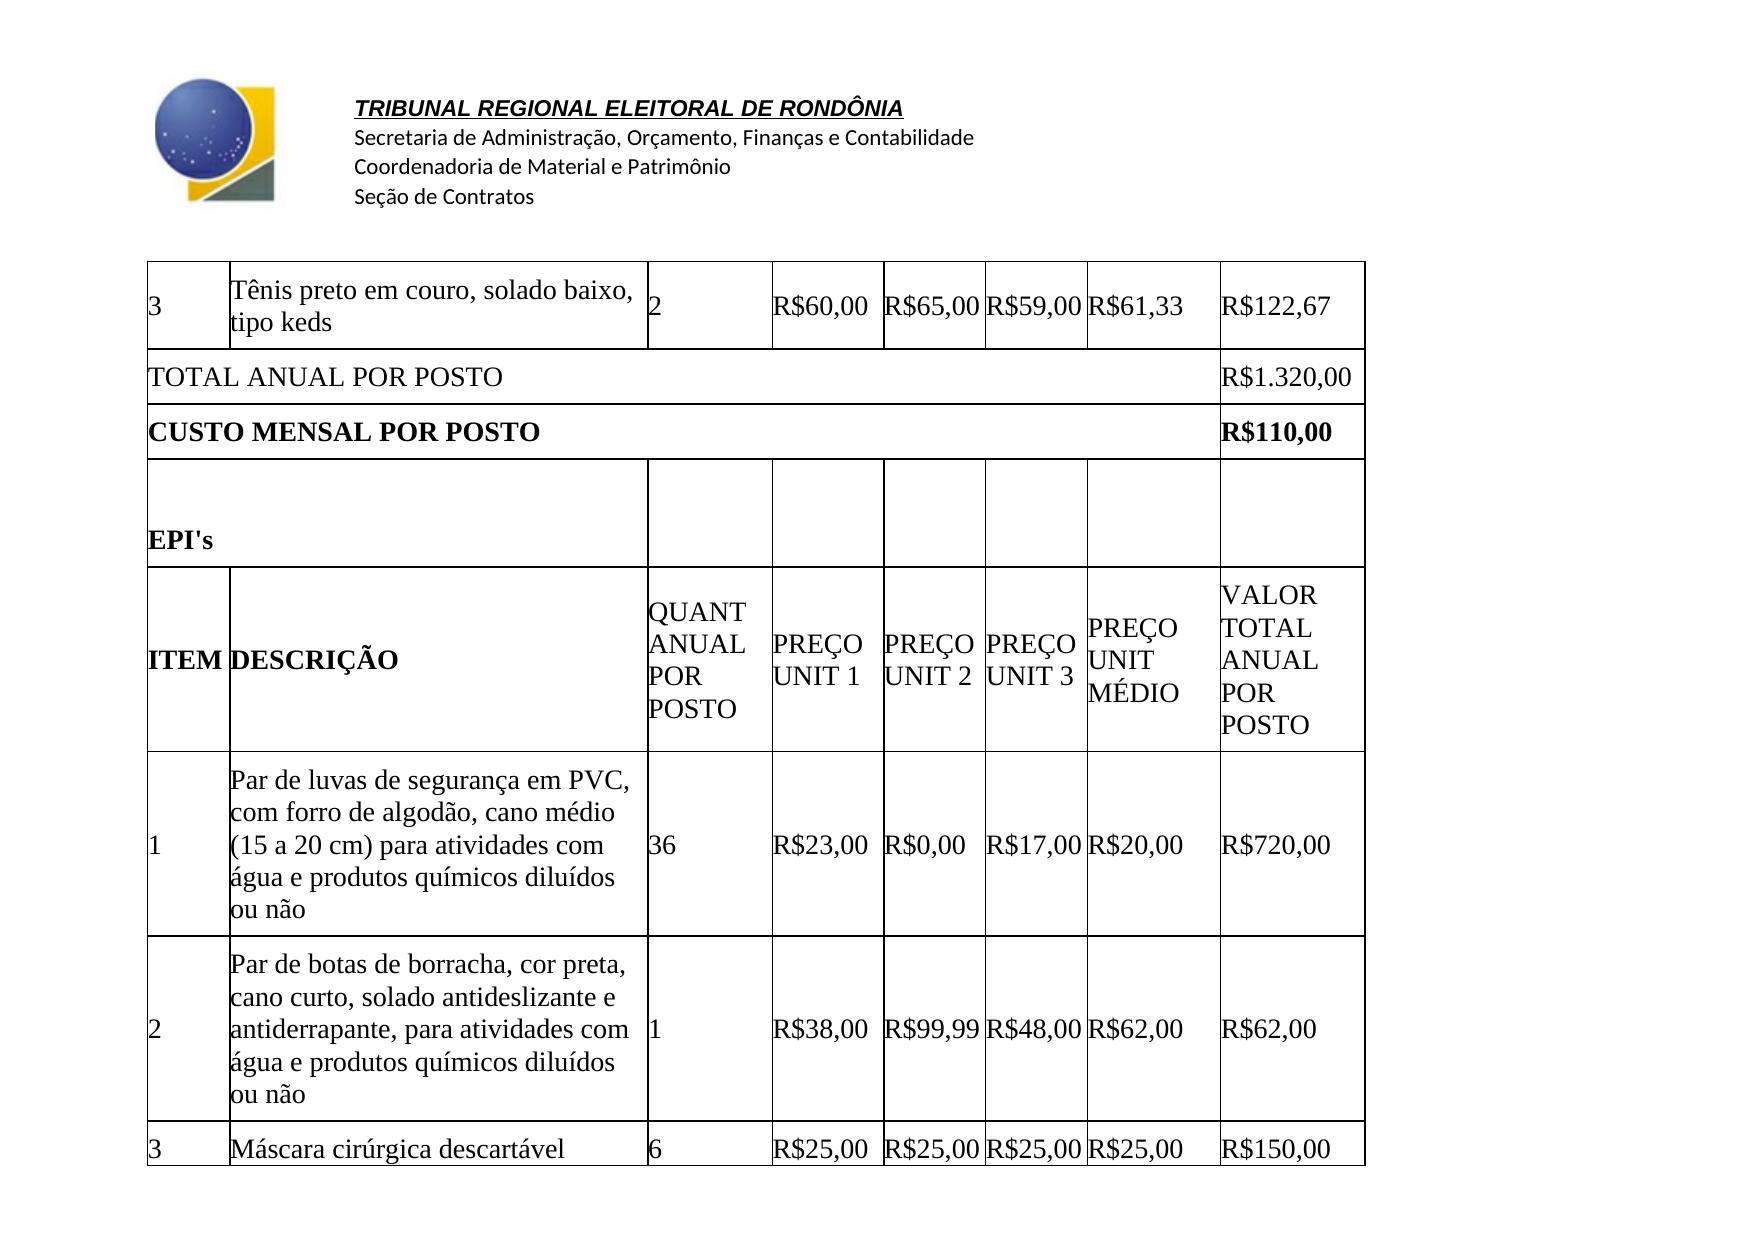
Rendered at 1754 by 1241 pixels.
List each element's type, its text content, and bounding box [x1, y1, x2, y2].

table_cell R$25,00 [1088, 1122, 1220, 1164]
table_cell 1 [649, 937, 772, 1120]
table_cell VALOR TOTAL ANUAL POR POSTO [1221, 568, 1364, 751]
table_cell ITEM [148, 568, 229, 751]
table_cell R$62,00 [1221, 937, 1364, 1120]
table_cell [986, 460, 1087, 566]
table_cell R$60,00 [773, 262, 883, 348]
table_cell 3 [148, 1122, 229, 1164]
table_cell [1088, 460, 1220, 566]
table_cell R$65,00 [885, 262, 985, 348]
table_cell 2 [148, 937, 229, 1120]
table_cell TOTAL ANUAL POR POSTO [148, 350, 1220, 403]
table_cell R$25,00 [885, 1122, 985, 1164]
table_cell 1 [148, 752, 229, 935]
table_cell Máscara cirúrgica descartável [231, 1122, 647, 1164]
table_cell 6 [649, 1122, 772, 1164]
table_cell R$17,00 [986, 752, 1087, 935]
table_cell R$150,00 [1221, 1122, 1364, 1164]
table_cell R$720,00 [1221, 752, 1364, 935]
table_cell R$23,00 [773, 752, 883, 935]
table_cell R$122,67 [1221, 262, 1364, 348]
table_cell R$61,33 [1088, 262, 1220, 348]
table_cell R$0,00 [885, 752, 985, 935]
table_cell EPI's [148, 460, 647, 566]
table_cell [649, 460, 772, 566]
table_cell R$59,00 [986, 262, 1087, 348]
table_cell R$20,00 [1088, 752, 1220, 935]
table_cell 3 [148, 262, 229, 348]
table_cell [885, 460, 985, 566]
table_cell Par de luvas de segurança em PVC, com forro de algodão, cano médio (15 a 20 cm) para atividades com água e produtos químicos diluídos ou não [231, 752, 647, 935]
table_cell QUANT ANUAL POR POSTO [649, 568, 772, 751]
table_cell PREÇO UNIT 1 [773, 568, 883, 751]
table_cell CUSTO MENSAL POR POSTO [148, 405, 1220, 458]
table_cell PREÇO UNIT MÉDIO [1088, 568, 1220, 751]
table_cell PREÇO UNIT 3 [986, 568, 1087, 751]
table_cell Par de botas de borracha, cor preta, cano curto, solado antideslizante e antiderrapante, para atividades com água e produtos químicos diluídos ou não [231, 937, 647, 1120]
table_cell [1221, 460, 1364, 566]
table_cell DESCRIÇÃO [231, 568, 647, 751]
table_cell 36 [649, 752, 772, 935]
table_cell R$110,00 [1221, 405, 1364, 458]
table_cell Tênis preto em couro, solado baixo, tipo keds [231, 262, 647, 348]
table_cell [773, 460, 883, 566]
table_cell 2 [649, 262, 772, 348]
table_cell PREÇO UNIT 2 [885, 568, 985, 751]
table_cell R$62,00 [1088, 937, 1220, 1120]
table_cell R$25,00 [773, 1122, 883, 1164]
table_cell R$25,00 [986, 1122, 1087, 1164]
table_cell R$99,99 [885, 937, 985, 1120]
table_cell R$1.320,00 [1221, 350, 1364, 403]
table_cell R$38,00 [773, 937, 883, 1120]
table_cell R$48,00 [986, 937, 1087, 1120]
